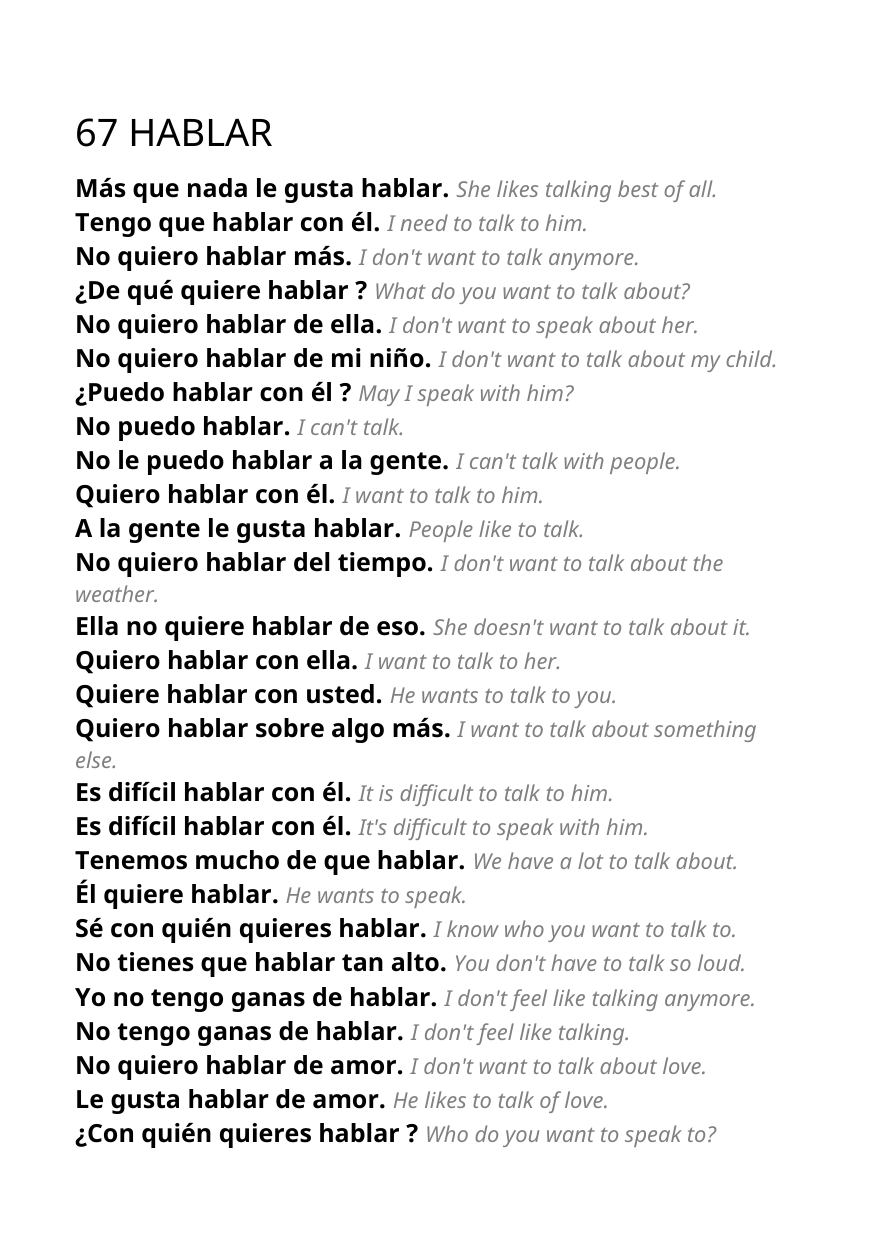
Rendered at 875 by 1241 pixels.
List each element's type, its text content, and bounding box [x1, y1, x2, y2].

text Quiero hablar con él. I want to talk to him. [75, 477, 799, 511]
text Más que nada le gusta hablar. She likes talking best of all. [75, 170, 799, 204]
text No quiero hablar de mi niño. I don't want to talk about my child. [75, 341, 799, 374]
text Es difícil hablar con él. It's difficult to speak with him. [75, 809, 799, 843]
text Tengo que hablar con él. I need to talk to him. [75, 204, 799, 238]
text No tengo ganas de hablar. I don't feel like talking. [75, 1013, 799, 1047]
text Él quiere hablar. He wants to speak. [75, 877, 799, 911]
text A la gente le gusta hablar. People like to talk. [75, 511, 799, 545]
text No quiero hablar más. I don't want to talk anymore. [75, 238, 799, 272]
text No le puedo hablar a la gente. I can't talk with people. [75, 443, 799, 477]
text Yo no tengo ganas de hablar. I don't feel like talking anymore. [75, 979, 799, 1013]
text Quiero hablar sobre algo más. I want to talk about something else. [75, 711, 799, 775]
text Es difícil hablar con él. It is difficult to talk to him. [75, 775, 799, 809]
text ¿Puedo hablar con él ? May I speak with him? [75, 374, 799, 409]
text Tenemos mucho de que hablar. We have a lot to talk about. [75, 843, 799, 877]
text ¿Con quién quieres hablar ? Who do you want to speak to? [75, 1115, 799, 1149]
text No tienes que hablar tan alto. You don't have to talk so loud. [75, 945, 799, 979]
text ¿De qué quiere hablar ? What do you want to talk about? [75, 272, 799, 306]
text Sé con quién quieres hablar. I know who you want to talk to. [75, 911, 799, 945]
text No puedo hablar. I can't talk. [75, 409, 799, 443]
text No quiero hablar del tiempo. I don't want to talk about the weather. [75, 545, 799, 609]
subtitle 67 HABLAR [75, 106, 799, 158]
text No quiero hablar de ella. I don't want to speak about her. [75, 306, 799, 341]
text Ella no quiere hablar de eso. She doesn't want to talk about it. [75, 609, 799, 643]
text Quiere hablar con usted. He wants to talk to you. [75, 677, 799, 711]
text Le gusta hablar de amor. He likes to talk of love. [75, 1081, 799, 1115]
text No quiero hablar de amor. I don't want to talk about love. [75, 1047, 799, 1081]
text Quiero hablar con ella. I want to talk to her. [75, 643, 799, 677]
